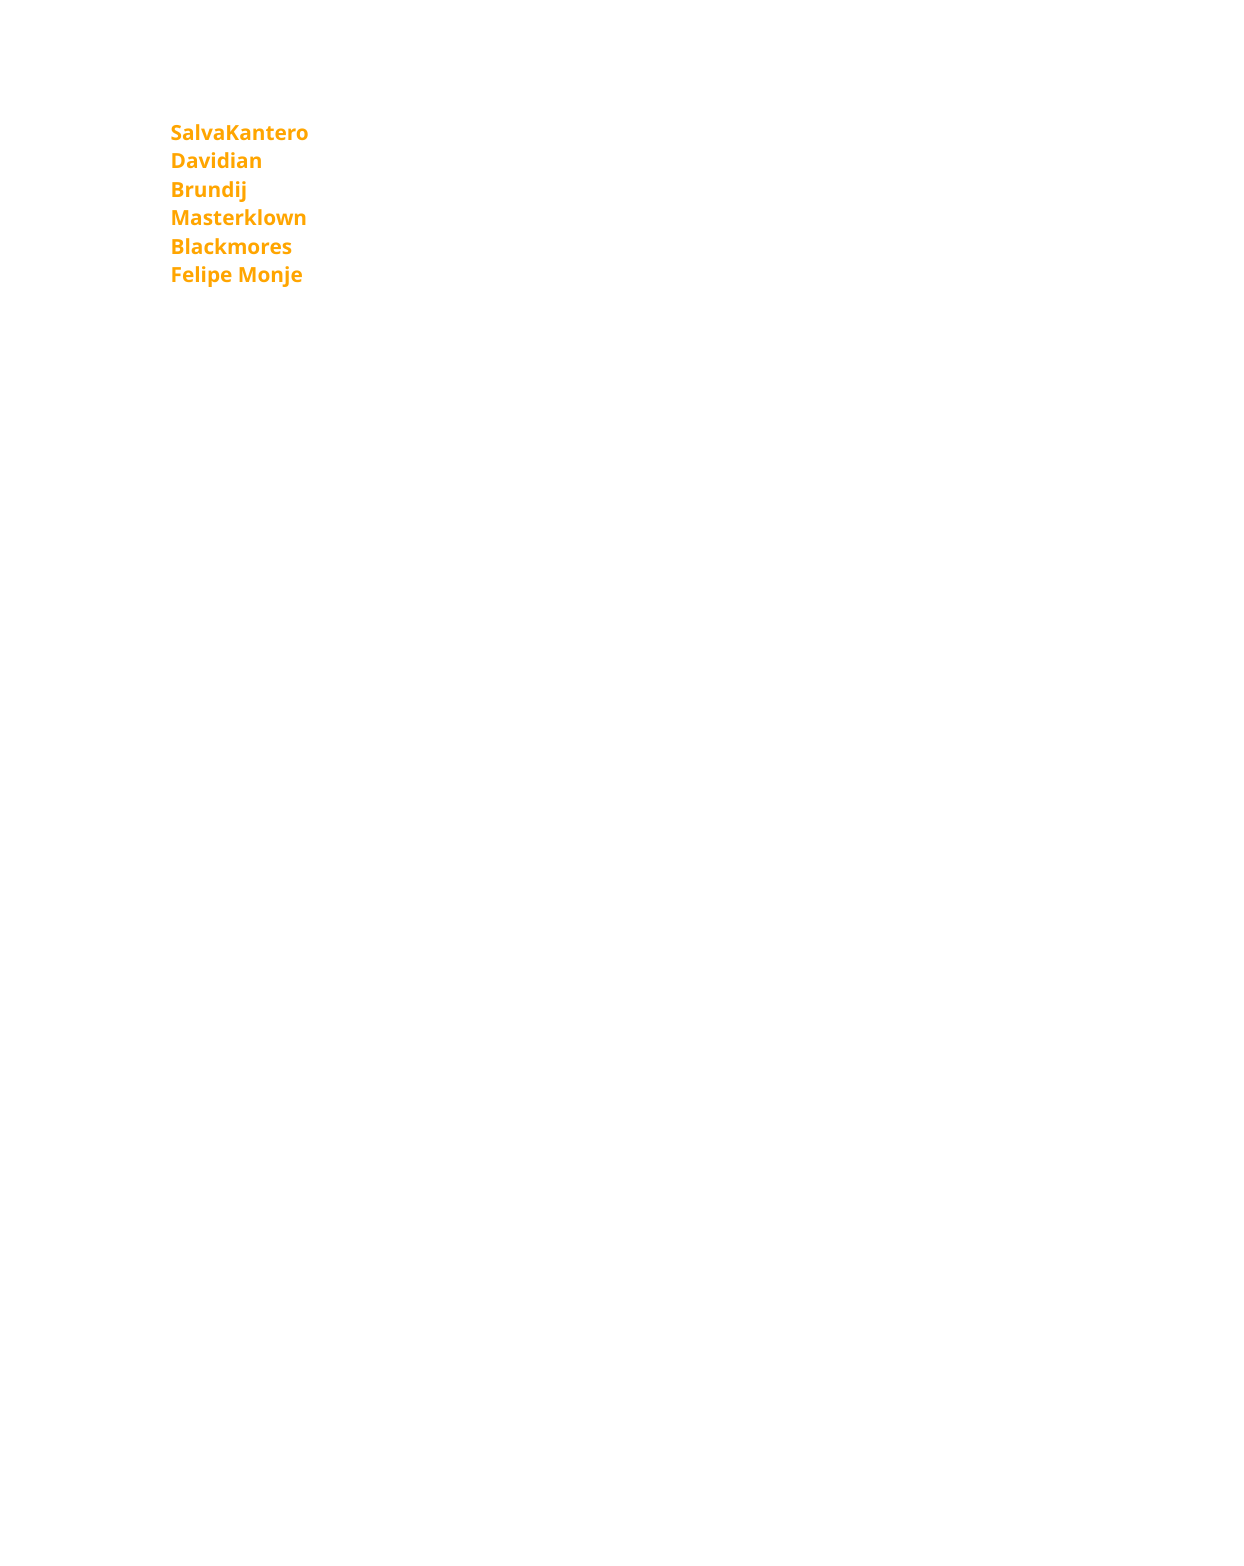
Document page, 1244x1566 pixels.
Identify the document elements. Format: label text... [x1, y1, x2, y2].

text Felipe Monje Executive Producer [170, 260, 1076, 289]
text Masterklown Tape cover and manual pictures [170, 203, 1076, 232]
text SalvaKantero Program and graphics [170, 118, 1076, 147]
text Brundij Loading screen [170, 175, 1076, 203]
text Blackmores Betatesting [170, 232, 1076, 260]
text Davidian Music [170, 147, 1076, 175]
